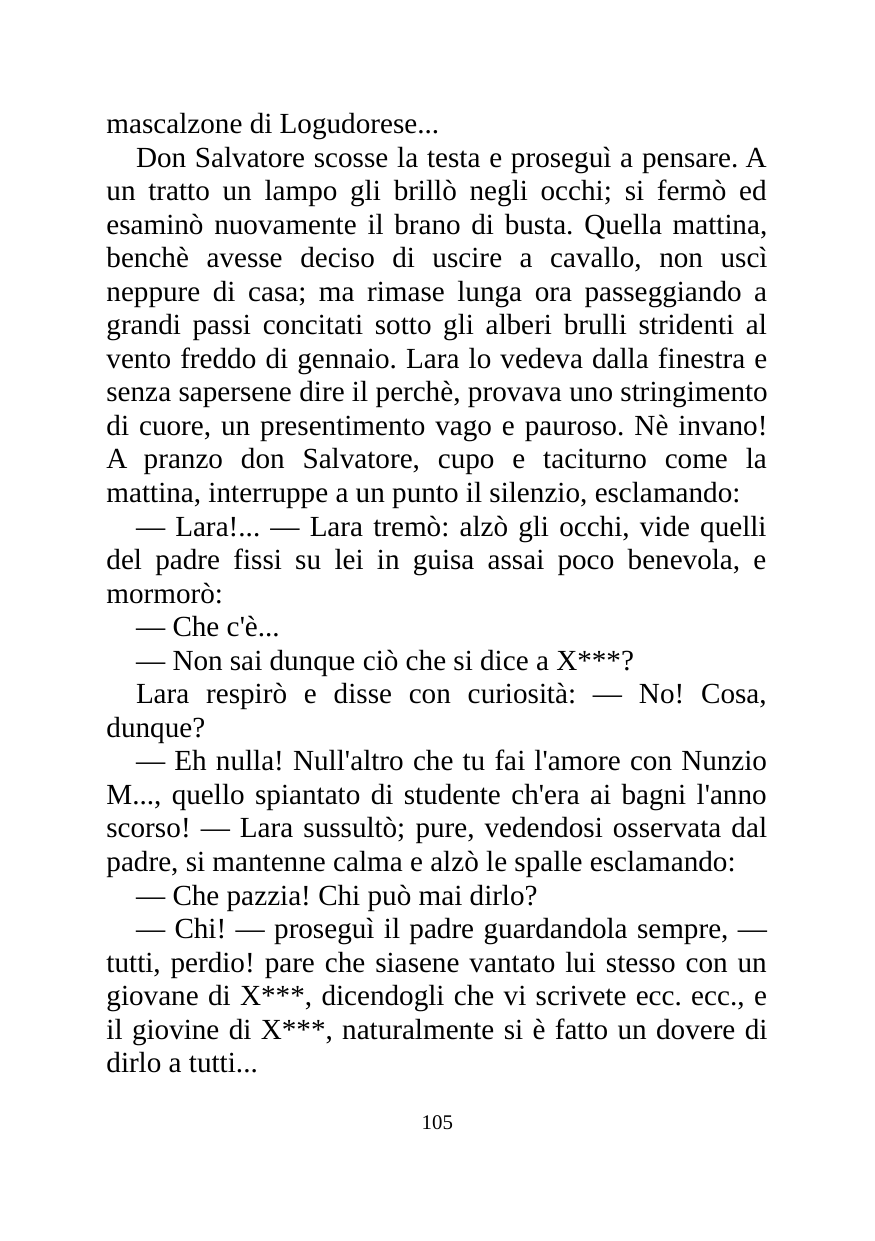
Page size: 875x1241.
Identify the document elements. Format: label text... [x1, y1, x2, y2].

text Lara respirò e disse con curiosità: — No! Cosa, dunque? [106, 676, 768, 743]
text — Chi! — proseguì il padre guardandola sempre, — tutti, perdio! pare che siasene vantato lui stesso con un giovane di X***, dicendogli che vi scrivete ecc. ecc., e il giovine di X***, naturalmente si è fatto un dovere di dirlo a tutti... [106, 911, 768, 1079]
text — Che pazzia! Chi può mai dirlo? [106, 878, 768, 911]
text — Lara!... — Lara tremò: alzò gli occhi, vide quelli del padre fissi su lei in guisa assai poco benevola, e mormorò: [106, 509, 768, 609]
text — Non sai dunque ciò che si dice a X***? [106, 643, 768, 676]
text — Eh nulla! Null'altro che tu fai l'amore con Nunzio M..., quello spiantato di studente ch'era ai bagni l'anno scorso! — Lara sussultò; pure, vedendosi osservata dal padre, si mantenne calma e alzò le spalle esclamando: [106, 743, 768, 878]
text Don Salvatore scosse la testa e proseguì a pensare. A un tratto un lampo gli brillò negli occhi; si fermò ed esaminò nuovamente il brano di busta. Quella mattina, benchè avesse deciso di uscire a cavallo, non uscì neppure di casa; ma rimase lunga ora passeggiando a grandi passi concitati sotto gli alberi brulli stridenti al vento freddo di gennaio. Lara lo vedeva dalla finestra e senza sapersene dire il perchè, provava uno stringimento di cuore, un presentimento vago e pauroso. Nè invano! A pranzo don Salvatore, cupo e taciturno come la mattina, interruppe a un punto il silenzio, esclamando: [106, 140, 768, 509]
text mascalzone di Logudorese... [106, 106, 768, 140]
text — Che c'è... [106, 609, 768, 643]
